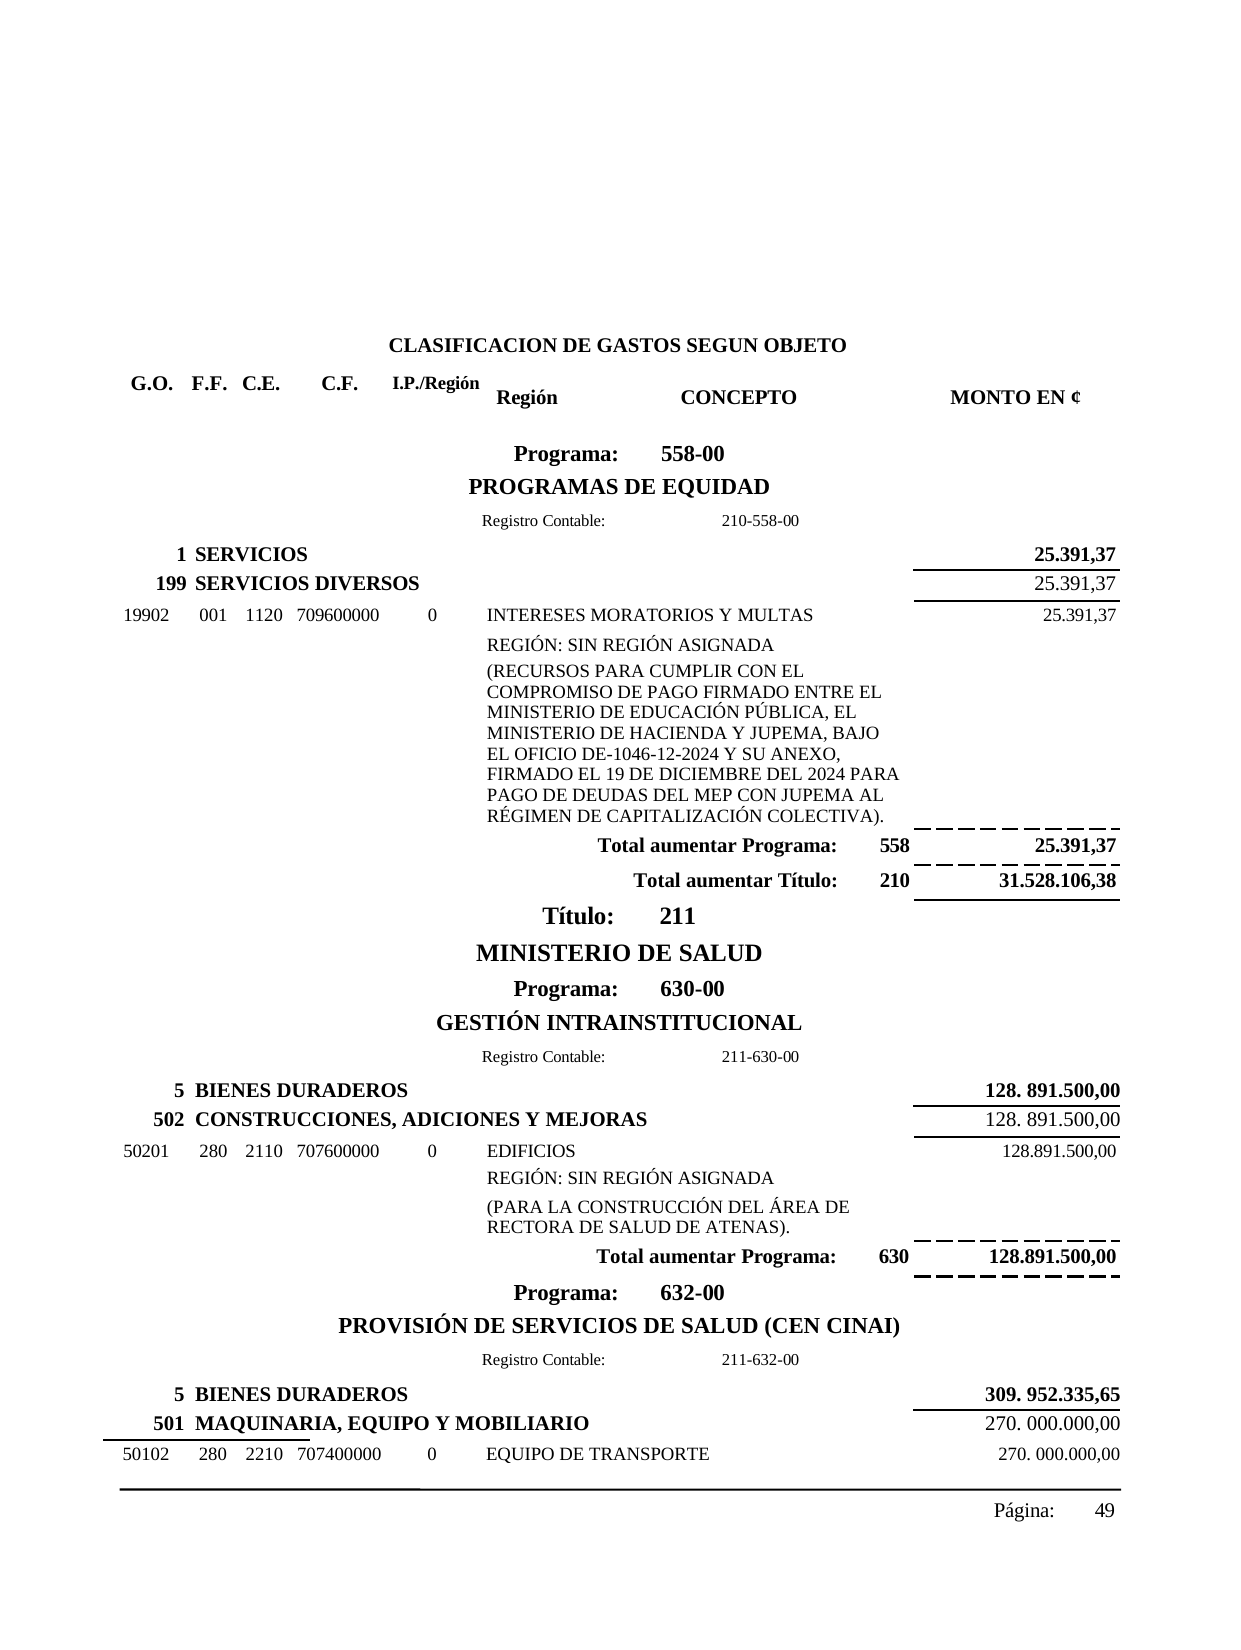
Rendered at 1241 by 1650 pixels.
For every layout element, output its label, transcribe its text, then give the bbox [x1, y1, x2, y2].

text 502 CONSTRUCCIONES, ADICIONES Y MEJORAS 128. 891.500,00 [153, 1104, 1137, 1131]
text Programa: 558-00 PROGRAMAS DE EQUIDAD [468, 440, 770, 500]
text Registro Contable: 211-632-00 [482, 1350, 1137, 1369]
text Registro Contable: 211-630-00 [482, 1047, 1137, 1066]
table_header 001 1120 709600000 0 [185, 600, 462, 658]
text 199 SERVICIOS DIVERSOS 25.391,37 [103, 568, 1116, 595]
text 5 BIENES DURADEROS 309. 952.335,65 [174, 1381, 1137, 1406]
text G.O. F.F. C.E. C.F. I.P./Región [130, 371, 482, 395]
table_header EDIFICIOS [462, 1136, 864, 1164]
table_cell 630 [864, 1240, 914, 1275]
table_cell Total aumentar Programa: 558 [462, 828, 914, 864]
table_header 25.391,37 [914, 602, 1120, 658]
table_cell [185, 828, 462, 864]
table_header 50201 [118, 1136, 184, 1164]
table_header 19902 [118, 600, 184, 658]
table_cell 31.528.106,38 [914, 864, 1120, 899]
table_cell Total aumentar Título: 210 [462, 864, 914, 899]
table_header 280 2110 707600000 [185, 1136, 404, 1164]
text 1 SERVICIOS 25.391,37 [103, 542, 1116, 566]
text CLASIFICACION DE GASTOS SEGUN OBJETO [152, 333, 1083, 357]
table_cell Total aumentar Programa: [462, 1240, 864, 1275]
text 50102 280 2210 707400000 0 EQUIPO DE TRANSPORTE 270. 000.000,00 [122, 1442, 1137, 1464]
table_cell [118, 864, 184, 899]
table_cell [185, 864, 462, 899]
text 5 BIENES DURADEROS 128. 891.500,00 [174, 1078, 1137, 1102]
table_cell [914, 901, 1120, 930]
table_cell [118, 1164, 462, 1275]
table_cell 128.891.500,00 [914, 1240, 1120, 1275]
table_header 0 [404, 1136, 462, 1164]
subtitle PROVISIÓN DE SERVICIOS DE SALUD (CEN CINAI) [103, 1312, 1135, 1339]
text 501 MAQUINARIA, EQUIPO Y MOBILIARIO 270. 000.000,00 [153, 1408, 1137, 1435]
table_cell [914, 1164, 1120, 1194]
text CONCEPTO MONTO EN ¢ [680, 385, 1137, 409]
table_cell 25.391,37 [914, 828, 1120, 864]
table_cell [118, 658, 184, 828]
table_cell [185, 658, 462, 828]
text Registro Contable: 210-558-00 [482, 511, 1137, 530]
table_header INTERESES MORATORIOS Y MULTAS REGIÓN: SIN REGIÓN ASIGNADA [462, 600, 914, 658]
subtitle MINISTERIO DE SALUD [152, 938, 1086, 967]
table_cell Título: 211 [462, 899, 914, 930]
table_cell [118, 899, 184, 930]
text Región [496, 385, 563, 409]
table_cell (RECURSOS PARA CUMPLIR CON EL COMPROMISO DE PAGO FIRMADO ENTRE EL MINISTERIO DE EDUCACIÓN PÚBLICA, EL MINISTERIO DE HACIENDA Y JUPEMA, BAJO EL OFICIO DE-1046-12-2024 Y SU ANEXO, FIRMADO EL 19 DE DICIEMBRE DEL 2024 PARA PAGO DE DEUDAS DEL MEP CON JUPEMA AL RÉGIMEN DE CAPITALIZACIÓN COLECTIVA). [462, 658, 914, 828]
table_cell (PARA LA CONSTRUCCIÓN DEL ÁREA DE RECTORA DE SALUD DE ATENAS). [462, 1194, 864, 1240]
table_cell REGIÓN: SIN REGIÓN ASIGNADA [462, 1164, 864, 1194]
text Programa: 632-00 [103, 1279, 1135, 1305]
text Programa: 630-00 [103, 975, 1135, 1002]
table_cell [914, 658, 1120, 828]
table_cell [864, 1164, 914, 1194]
subtitle GESTIÓN INTRAINSTITUCIONAL [103, 1009, 1135, 1035]
table_header [864, 1136, 914, 1164]
table_cell [914, 1194, 1120, 1240]
table_cell [864, 1194, 914, 1240]
table_header 128.891.500,00 [914, 1138, 1120, 1164]
table_cell [185, 899, 462, 930]
table_cell [118, 828, 184, 864]
